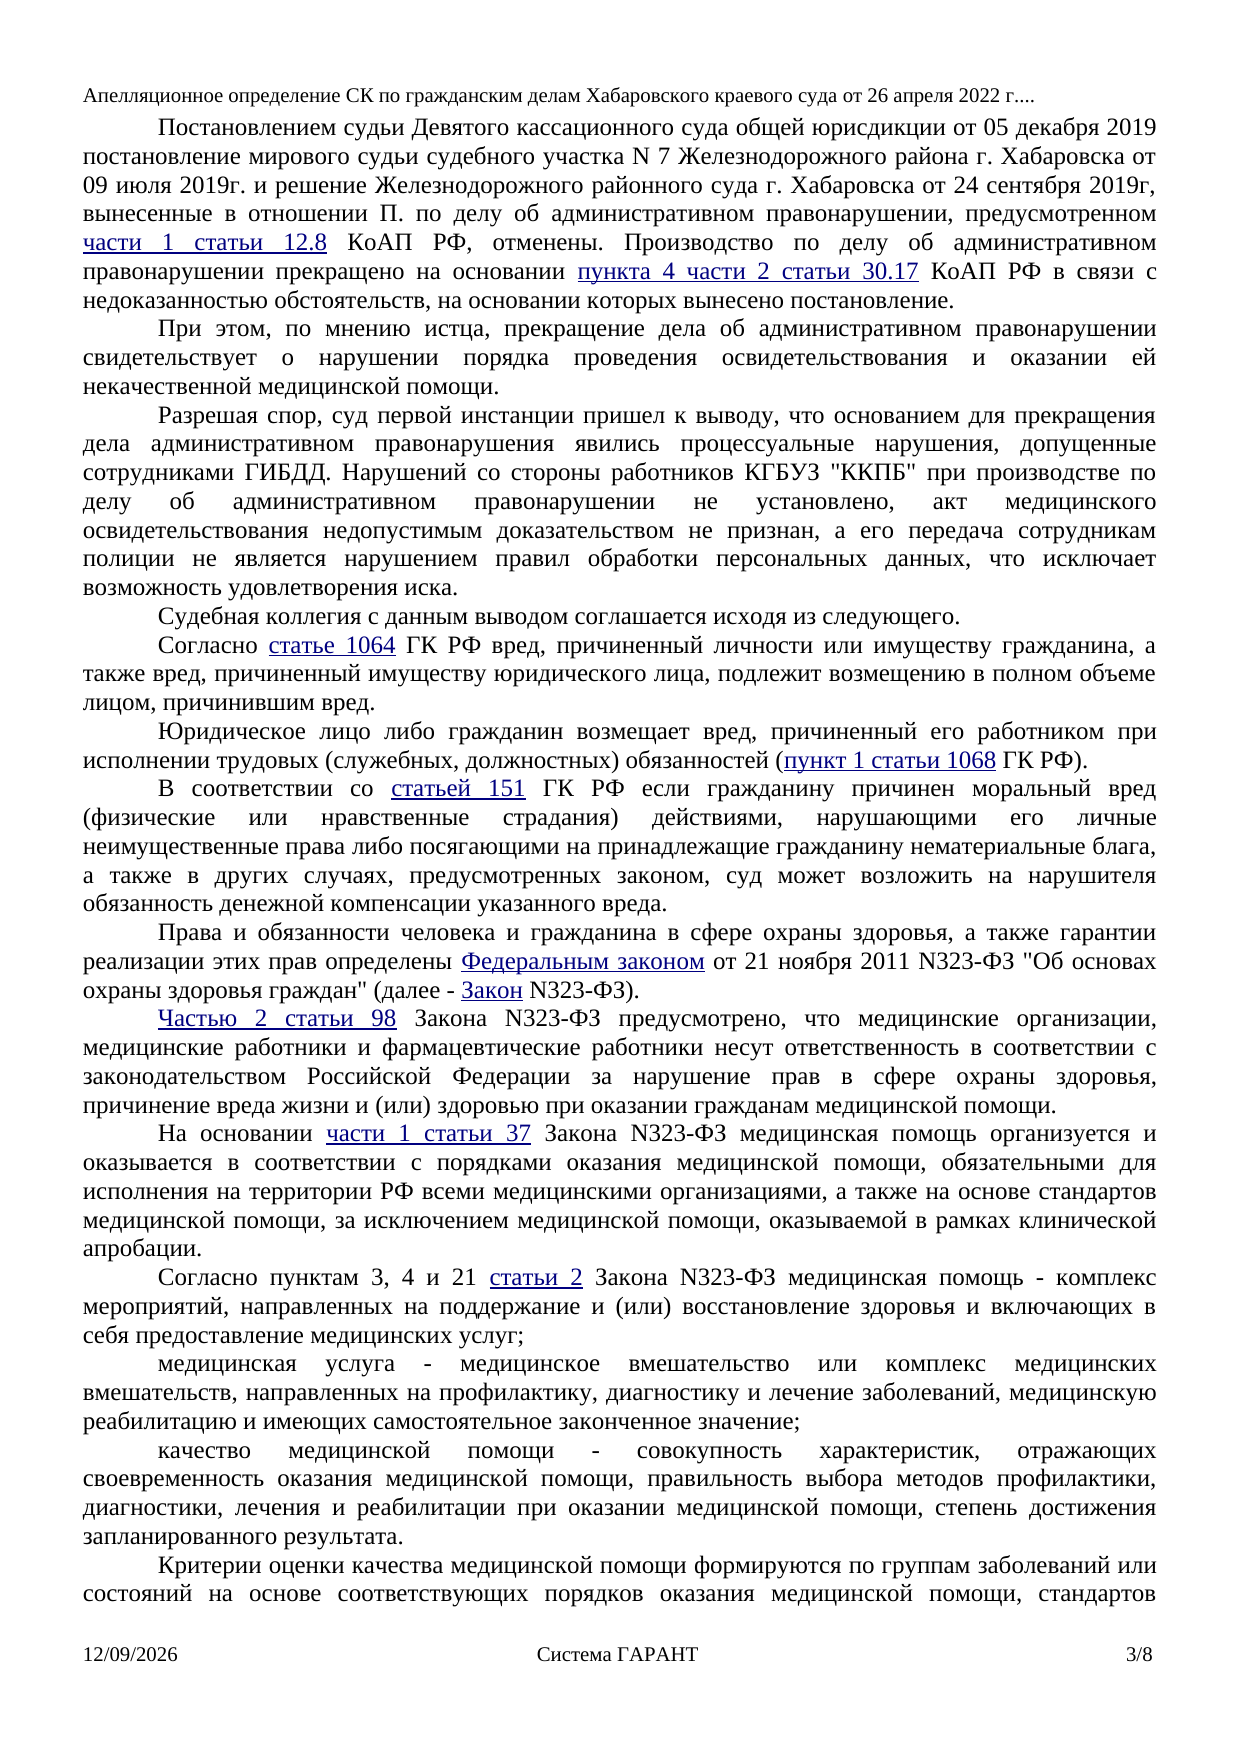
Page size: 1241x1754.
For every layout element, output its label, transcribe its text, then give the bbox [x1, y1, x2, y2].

text Права и обязанности человека и гражданина в сфере охраны здоровья, а также гарантии реализации этих прав определены Федеральным законом от 21 ноября 2011 N323-ФЗ "Об основах охраны здоровья граждан" (далее - Закон N323-ФЗ). [83, 917, 1157, 1003]
text медицинская услуга - медицинское вмешательство или комплекс медицинских вмешательств, направленных на профилактику, диагностику и лечение заболеваний, медицинскую реабилитацию и имеющих самостоятельное законченное значение; [83, 1348, 1157, 1435]
text В соответствии со статьей 151 ГК РФ если гражданину причинен моральный вред (физические или нравственные страдания) действиями, нарушающими его личные неимущественные права либо посягающими на принадлежащие гражданину нематериальные блага, а также в других случаях, предусмотренных законом, суд может возложить на нарушителя обязанность денежной компенсации указанного вреда. [83, 773, 1157, 917]
text Критерии оценки качества медицинской помощи формируются по группам заболеваний или состояний на основе соответствующих порядков оказания медицинской помощи, стандартов [83, 1550, 1157, 1607]
text Согласно статье 1064 ГК РФ вред, причиненный личности или имуществу гражданина, а также вред, причиненный имуществу юридического лица, подлежит возмещению в полном объеме лицом, причинившим вред. [83, 630, 1157, 716]
text Судебная коллегия с данным выводом соглашается исходя из следующего. [83, 601, 1157, 630]
text Разрешая спор, суд первой инстанции пришел к выводу, что основанием для прекращения дела административном правонарушения явились процессуальные нарушения, допущенные сотрудниками ГИБДД. Нарушений со стороны работников КГБУЗ "ККПБ" при производстве по делу об административном правонарушении не установлено, акт медицинского освидетельствования недопустимым доказательством не признан, а его передача сотрудникам полиции не является нарушением правил обработки персональных данных, что исключает возможность удовлетворения иска. [83, 400, 1157, 601]
text Юридическое лицо либо гражданин возмещает вред, причиненный его работником при исполнении трудовых (служебных, должностных) обязанностей (пункт 1 статьи 1068 ГК РФ). [83, 716, 1157, 773]
text Согласно пунктам 3, 4 и 21 статьи 2 Закона N323-ФЗ медицинская помощь - комплекс мероприятий, направленных на поддержание и (или) восстановление здоровья и включающих в себя предоставление медицинских услуг; [83, 1262, 1157, 1348]
text Частью 2 статьи 98 Закона N323-ФЗ предусмотрено, что медицинские организации, медицинские работники и фармацевтические работники несут ответственность в соответствии с законодательством Российской Федерации за нарушение прав в сфере охраны здоровья, причинение вреда жизни и (или) здоровью при оказании гражданам медицинской помощи. [83, 1003, 1157, 1118]
text качество медицинской помощи - совокупность характеристик, отражающих своевременность оказания медицинской помощи, правильность выбора методов профилактики, диагностики, лечения и реабилитации при оказании медицинской помощи, степень достижения запланированного результата. [83, 1435, 1157, 1550]
text Постановлением судьи Девятого кассационного суда общей юрисдикции от 05 декабря 2019 постановление мирового судьи судебного участка N 7 Железнодорожного района г. Хабаровска от 09 июля 2019г. и решение Железнодорожного районного суда г. Хабаровска от 24 сентября 2019г, вынесенные в отношении П. по делу об административном правонарушении, предусмотренном части 1 статьи 12.8 КоАП РФ, отменены. Производство по делу об административном правонарушении прекращено на основании пункта 4 части 2 статьи 30.17 КоАП РФ в связи с недоказанностью обстоятельств, на основании которых вынесено постановление. [83, 112, 1157, 313]
text При этом, по мнению истца, прекращение дела об административном правонарушении свидетельствует о нарушении порядка проведения освидетельствования и оказании ей некачественной медицинской помощи. [83, 313, 1157, 400]
text На основании части 1 статьи 37 Закона N323-ФЗ медицинская помощь организуется и оказывается в соответствии с порядками оказания медицинской помощи, обязательными для исполнения на территории РФ всеми медицинскими организациями, а также на основе стандартов медицинской помощи, за исключением медицинской помощи, оказываемой в рамках клинической апробации. [83, 1118, 1157, 1262]
